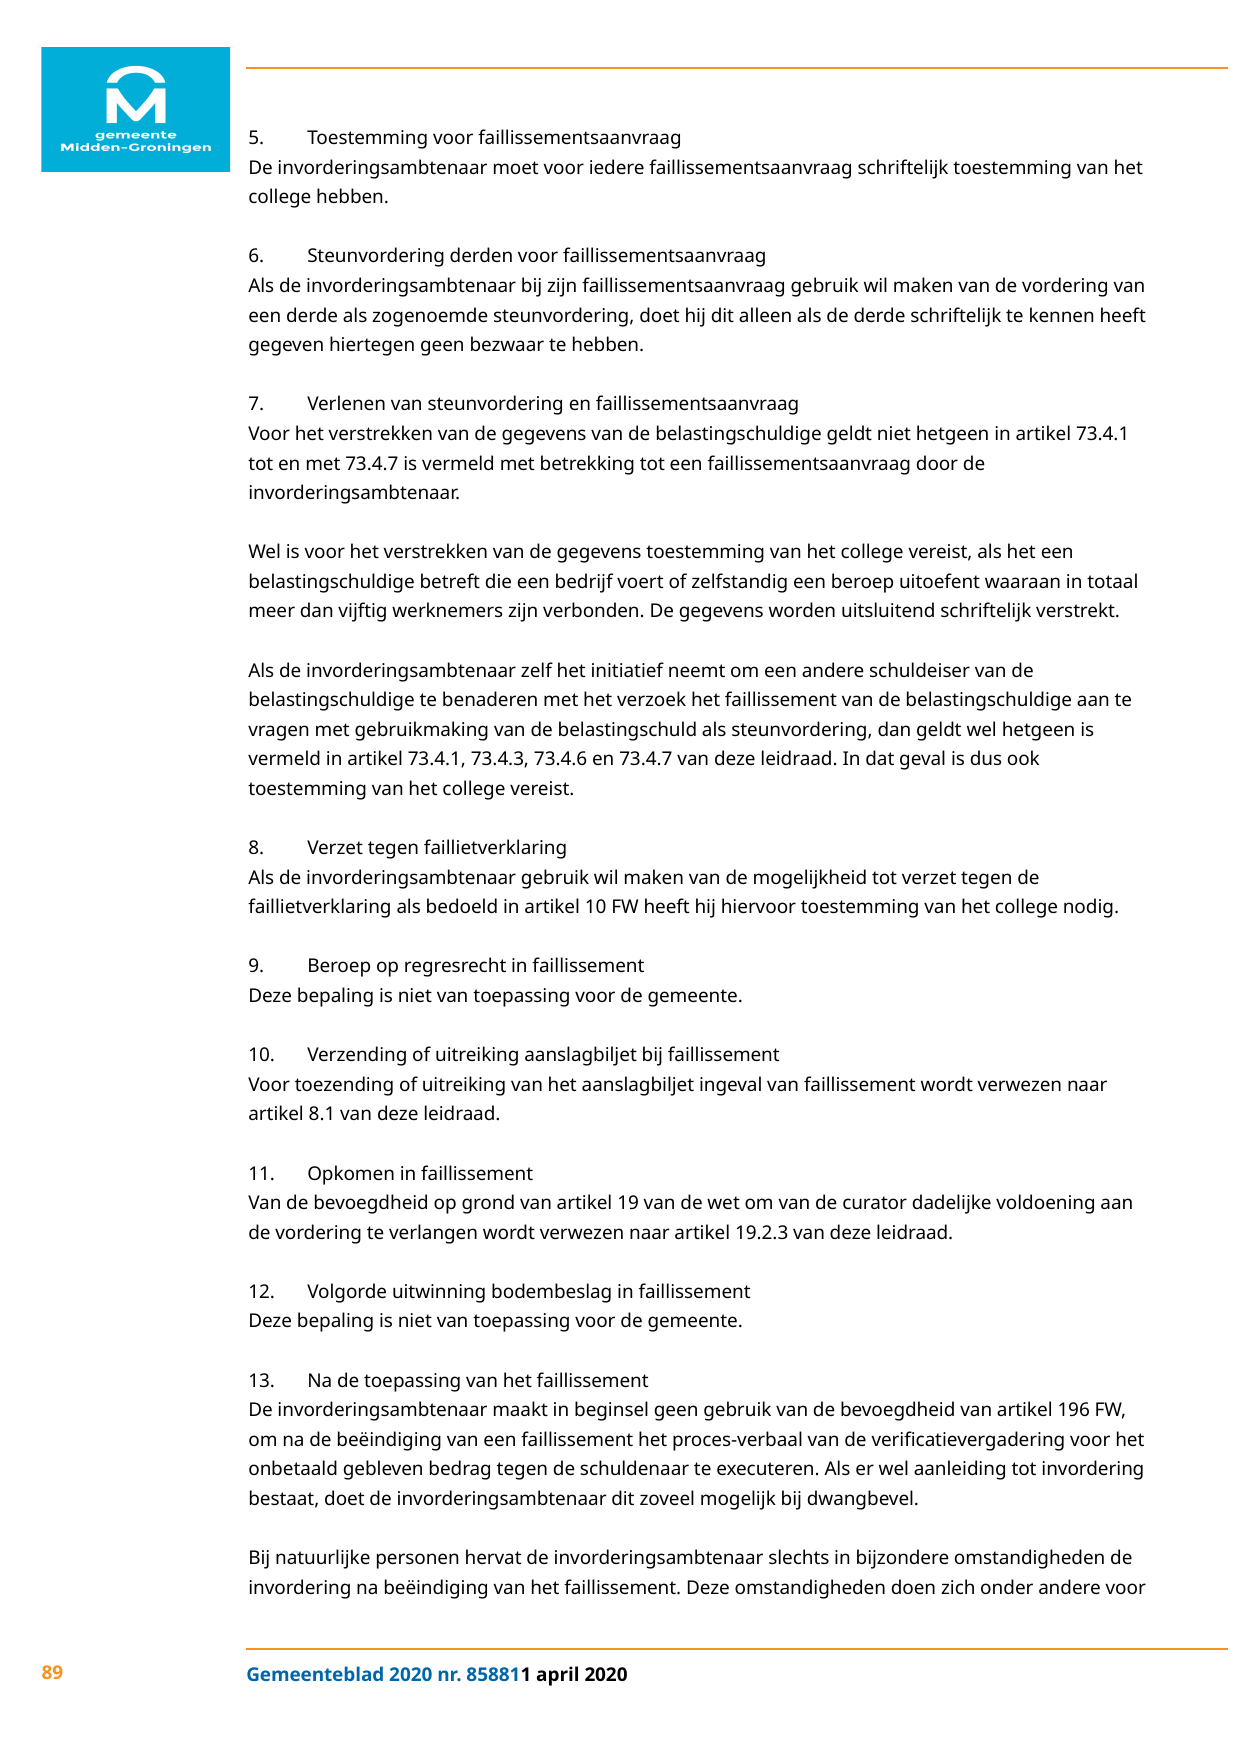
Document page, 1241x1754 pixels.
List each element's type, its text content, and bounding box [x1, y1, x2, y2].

picture [107, 89, 165, 122]
picture [184, 146, 190, 153]
text Bij natuurlijke personen hervat de invorderingsambtenaar slechts in bijzondere omstandigheden de invordering na beëindiging van het faillissement. Deze omstandigheden doen zich onder andere voor [248, 1544, 1152, 1600]
text De invorderingsambtenaar moet voor iedere faillissementsaanvraag schriftelijk toestemming van het college hebben. [248, 154, 1152, 209]
text Als de invorderingsambtenaar zelf het initiatief neemt om een andere schuldeiser van de belastingschuldige te benaderen met het verzoek het faillissement van de belastingschuldige aan te vragen met gebruikmaking van de belastingschuld als steunvordering, dan geldt wel hetgeen is vermeld in artikel 73.4.1, 73.4.3, 73.4.6 en 73.4.7 van deze leidraad. In dat geval is dus ook toestemming van het college vereist. [248, 657, 1152, 801]
list Opkomen in faillissement [248, 1160, 1152, 1186]
text De invorderingsambtenaar maakt in beginsel geen gebruik van de bevoegdheid van artikel 196 FW, om na de beëindiging van een faillissement het proces-verbaal van de verificatievergadering voor het onbetaald gebleven bedrag tegen de schuldenaar te executeren. Als er wel aanleiding tot invordering bestaat, doet de invorderingsambtenaar dit zoveel mogelijk bij dwangbevel. [248, 1396, 1152, 1511]
text Deze bepaling is niet van toepassing voor de gemeente. [248, 982, 1152, 1008]
list Verlenen van steunvordering en faillissementsaanvraag [248, 391, 1152, 416]
list Beroep op regresrecht in faillissement [248, 953, 1152, 978]
list Na de toepassing van het faillissement [248, 1367, 1152, 1393]
text Van de bevoegdheid op grond van artikel 19 van de wet om van de curator dadelijke voldoening aan de vordering te verlangen wordt verwezen naar artikel 19.2.3 van deze leidraad. [248, 1189, 1152, 1245]
list Toestemming voor faillissementsaanvraag [248, 124, 1152, 150]
list Verzet tegen faillietverklaring [248, 834, 1152, 860]
list Steunvordering derden voor faillissementsaanvraag [248, 243, 1152, 268]
list Verzending of uitreiking aanslagbiljet bij faillissement [248, 1041, 1152, 1067]
text Wel is voor het verstrekken van de gegevens toestemming van het college vereist, als het een belastingschuldige betreft die een bedrijf voert of zelfstandig een beroep uitoefent waaraan in totaal meer dan vijftig werknemers zijn verbonden. De gegevens worden uitsluitend schriftelijk verstrekt. [248, 538, 1152, 623]
text Deze bepaling is niet van toepassing voor de gemeente. [248, 1308, 1152, 1333]
picture [108, 66, 164, 82]
text Voor toezending of uitreiking van het aanslagbiljet ingeval van faillissement wordt verwezen naar artikel 8.1 van deze leidraad. [248, 1071, 1152, 1126]
text Als de invorderingsambtenaar bij zijn faillissementsaanvraag gebruik wil maken van de vordering van een derde als zogenoemde steunvordering, doet hij dit alleen als de derde schriftelijk te kennen heeft gegeven hiertegen geen bezwaar te hebben. [248, 272, 1152, 357]
text Voor het verstrekken van de gegevens van de belastingschuldige geldt niet hetgeen in artikel 73.4.1 tot en met 73.4.7 is vermeld met betrekking tot een faillissementsaanvraag door de invorderingsambtenaar. [248, 420, 1152, 505]
list Volgorde uitwinning bodembeslag in faillissement [248, 1278, 1152, 1304]
text Als de invorderingsambtenaar gebruik wil maken van de mogelijkheid tot verzet tegen de faillietverklaring als bedoeld in artikel 10 FW heeft hij hiervoor toestemming van het college nodig. [248, 864, 1152, 919]
